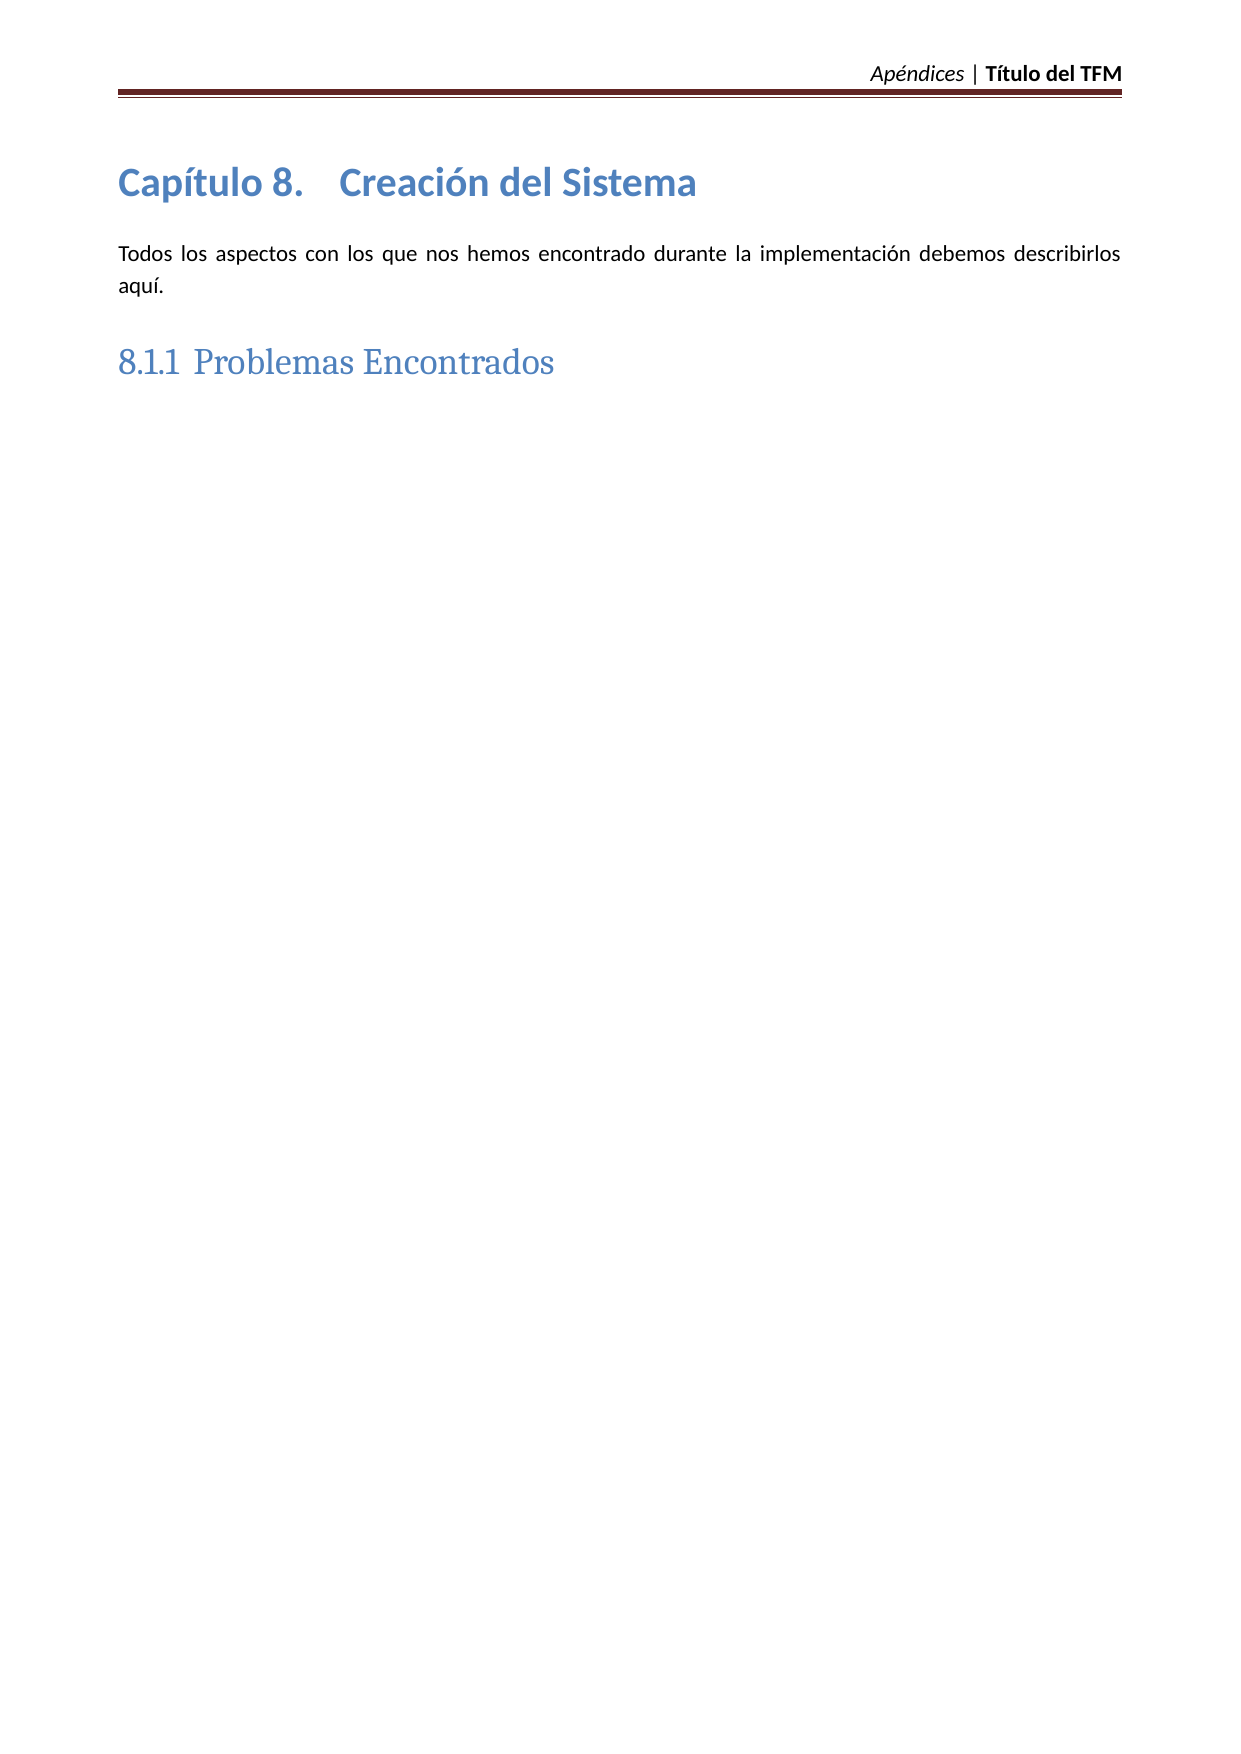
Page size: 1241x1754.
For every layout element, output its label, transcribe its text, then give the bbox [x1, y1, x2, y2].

subtitle Problemas Encontrados [118, 341, 1122, 384]
subtitle Creación del Sistema [118, 156, 1122, 206]
text Todos los aspectos con los que nos hemos encontrado durante la implementación debemos describirlos aquí. [118, 239, 1122, 299]
